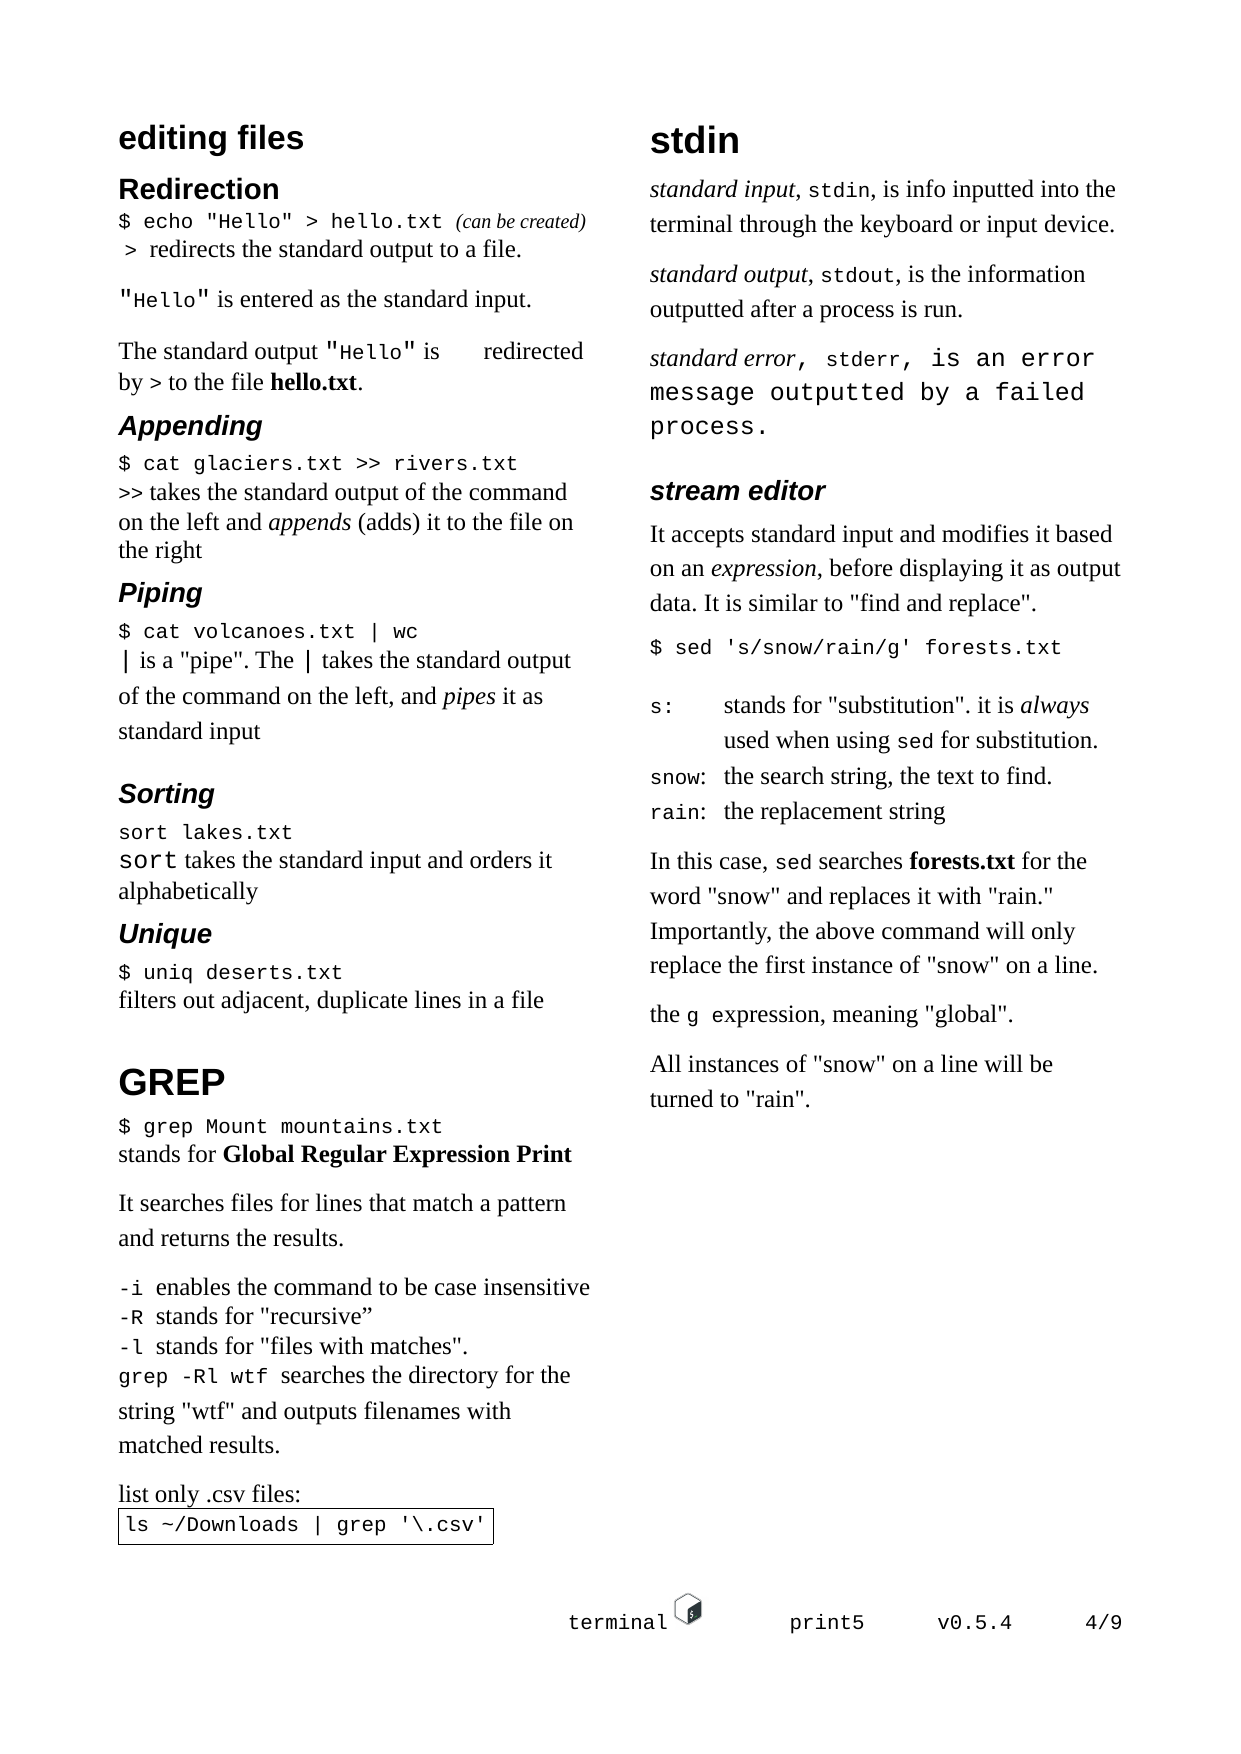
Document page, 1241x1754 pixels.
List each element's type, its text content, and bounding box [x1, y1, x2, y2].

text All instances of "snow" on a line will be turned to "rain". [649, 1049, 1122, 1113]
text s: stands for "substitution". it is always used when using sed for substitution. [649, 690, 1122, 755]
subtitle stdin [649, 118, 1122, 162]
text The standard output "Hello" is redirected by > to the file hello.txt. [118, 336, 591, 397]
subtitle Unique [118, 917, 591, 949]
text rain: the replacement string [649, 796, 1122, 826]
text standard input, stdin, is info inputted into the terminal through the keyboard or input device. [649, 174, 1122, 238]
text -i enables the command to be case insensitive [118, 1272, 591, 1301]
subtitle Appending [118, 409, 591, 441]
subtitle Piping [118, 577, 591, 608]
text sort lakes.txt [118, 822, 591, 845]
subtitle GREP [118, 1059, 591, 1103]
subtitle stream editor [649, 474, 1122, 506]
text filters out adjacent, duplicate lines in a file [118, 985, 591, 1014]
text snow: the search string, the text to find. [649, 761, 1122, 790]
text $ grep Mount mountains.txt [118, 1116, 591, 1139]
text > redirects the standard output to a file. [118, 234, 591, 264]
text $ cat glaciers.txt >> rivers.txt [118, 453, 591, 477]
text the g expression, meaning "global". [649, 999, 1122, 1029]
text sort takes the standard input and orders it alphabetically [118, 845, 591, 905]
text >> takes the standard output of the command on the left and appends (adds) it to the file on the right [118, 477, 591, 564]
text It searches files for lines that match a pattern and returns the results. [118, 1188, 591, 1252]
text $ echo "Hello" > hello.txt (can be created) [118, 209, 591, 234]
text grep -Rl wtf searches the directory for the string "wtf" and outputs filenames with matched results. [118, 1361, 591, 1459]
text standard output, stdout, is the information outputted after a process is run. [649, 259, 1122, 323]
text $ sed 's/snow/rain/g' forests.txt [649, 637, 1122, 661]
subtitle editing files [118, 118, 591, 157]
text It accepts standard input and modifies it based on an expression, before displaying it as output data. It is similar to "find and replace". [649, 519, 1122, 617]
subtitle Sorting [118, 777, 591, 809]
subtitle Redirection [118, 172, 591, 206]
text stands for Global Regular Expression Print [118, 1139, 591, 1168]
picture [667, 1588, 709, 1630]
text -R stands for "recursive” [118, 1301, 591, 1331]
text standard error, stderr, is an error message outputted by a failed process. [649, 343, 1122, 442]
text -l stands for "files with matches". [118, 1331, 591, 1361]
text "Hello" is entered as the standard input. [118, 284, 591, 315]
text $ cat volcanoes.txt | wc [118, 621, 591, 645]
table_header ls ~/Downloads | grep '\.csv' [119, 1509, 493, 1543]
text $ uniq deserts.txt [118, 962, 591, 985]
text In this case, sed searches forests.txt for the word "snow" and replaces it with "rain." Importantly, the above command will only replace the first instance of "snow" on a line. [649, 846, 1122, 979]
text | is a "pipe". The | takes the standard output of the command on the left, and pipes it as standard input [118, 645, 591, 744]
text list only .csv files: [118, 1479, 591, 1508]
